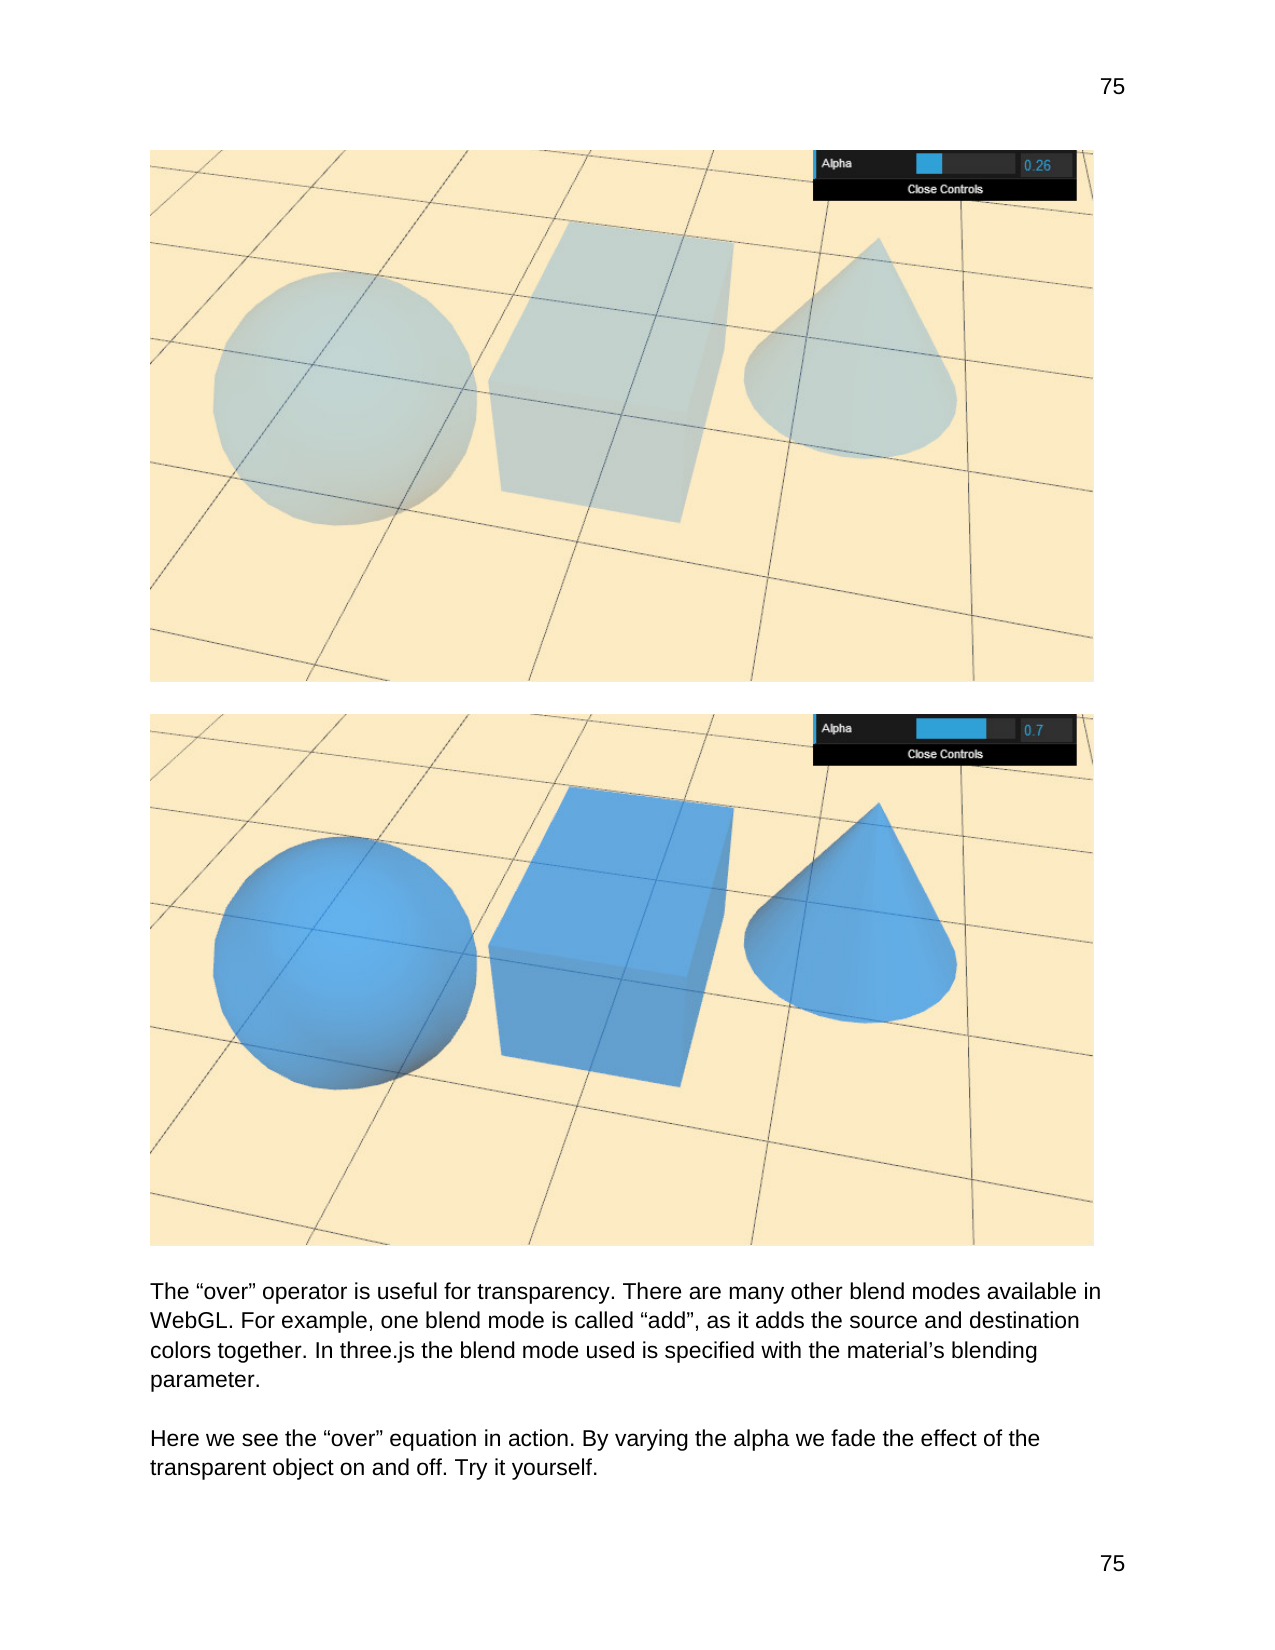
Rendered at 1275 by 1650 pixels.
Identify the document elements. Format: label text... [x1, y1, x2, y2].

picture [150, 714, 1094, 1246]
text The “over” operator is useful for transparency. There are many other blend modes available in WebGL. For example, one blend mode is called “add”, as it adds the source and destination colors together. In three.js the blend mode used is specified with the material’s blending parameter. [150, 1279, 1125, 1392]
picture [150, 150, 1094, 682]
text Here we see the “over” equation in action. By varying the alpha we fade the effect of the transparent object on and off. Try it yourself. [150, 1426, 1125, 1481]
